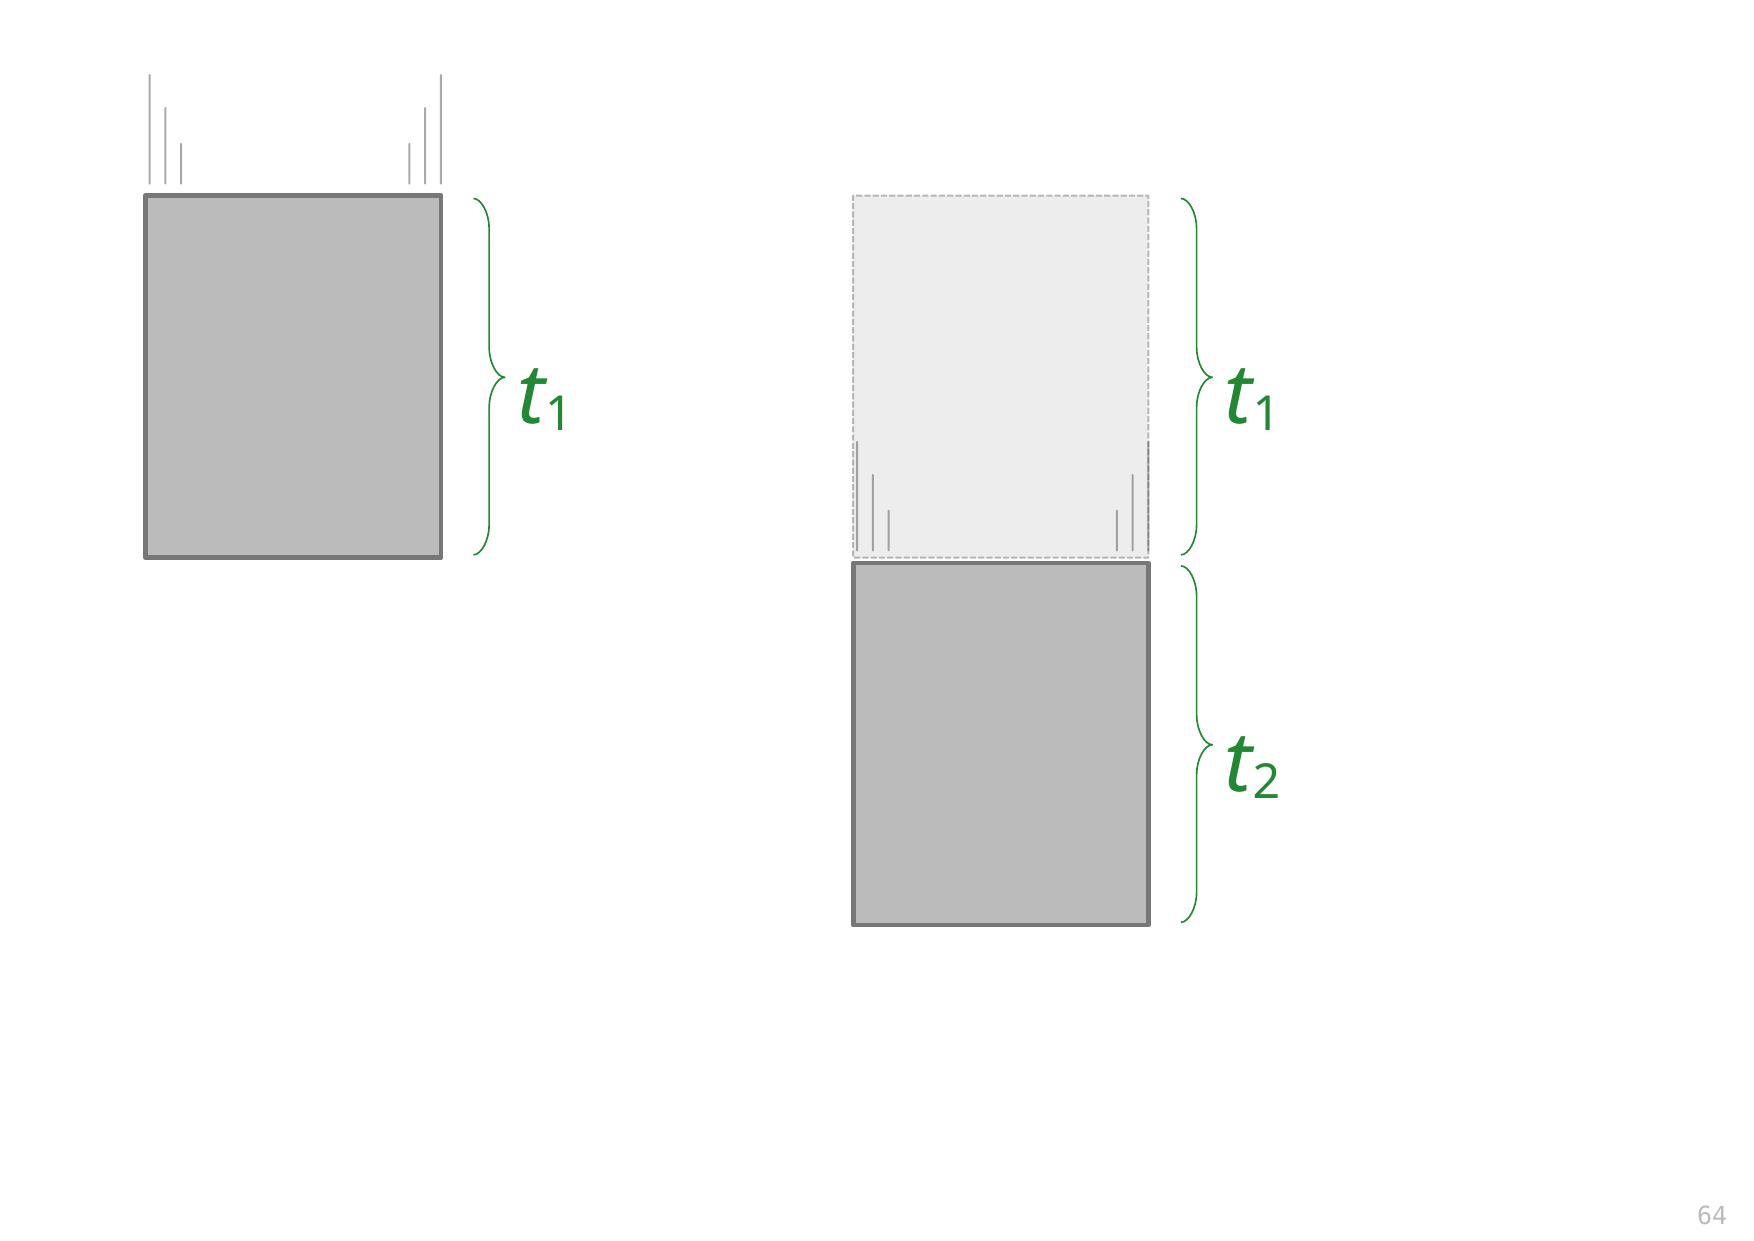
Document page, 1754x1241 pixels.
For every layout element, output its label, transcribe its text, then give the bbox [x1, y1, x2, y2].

text_box [853, 563, 1149, 926]
text_box t1 [502, 327, 585, 426]
text_box t2 [1209, 695, 1292, 794]
text_box [853, 195, 1149, 558]
text_box [145, 195, 441, 558]
text_box t1 [1209, 327, 1292, 426]
